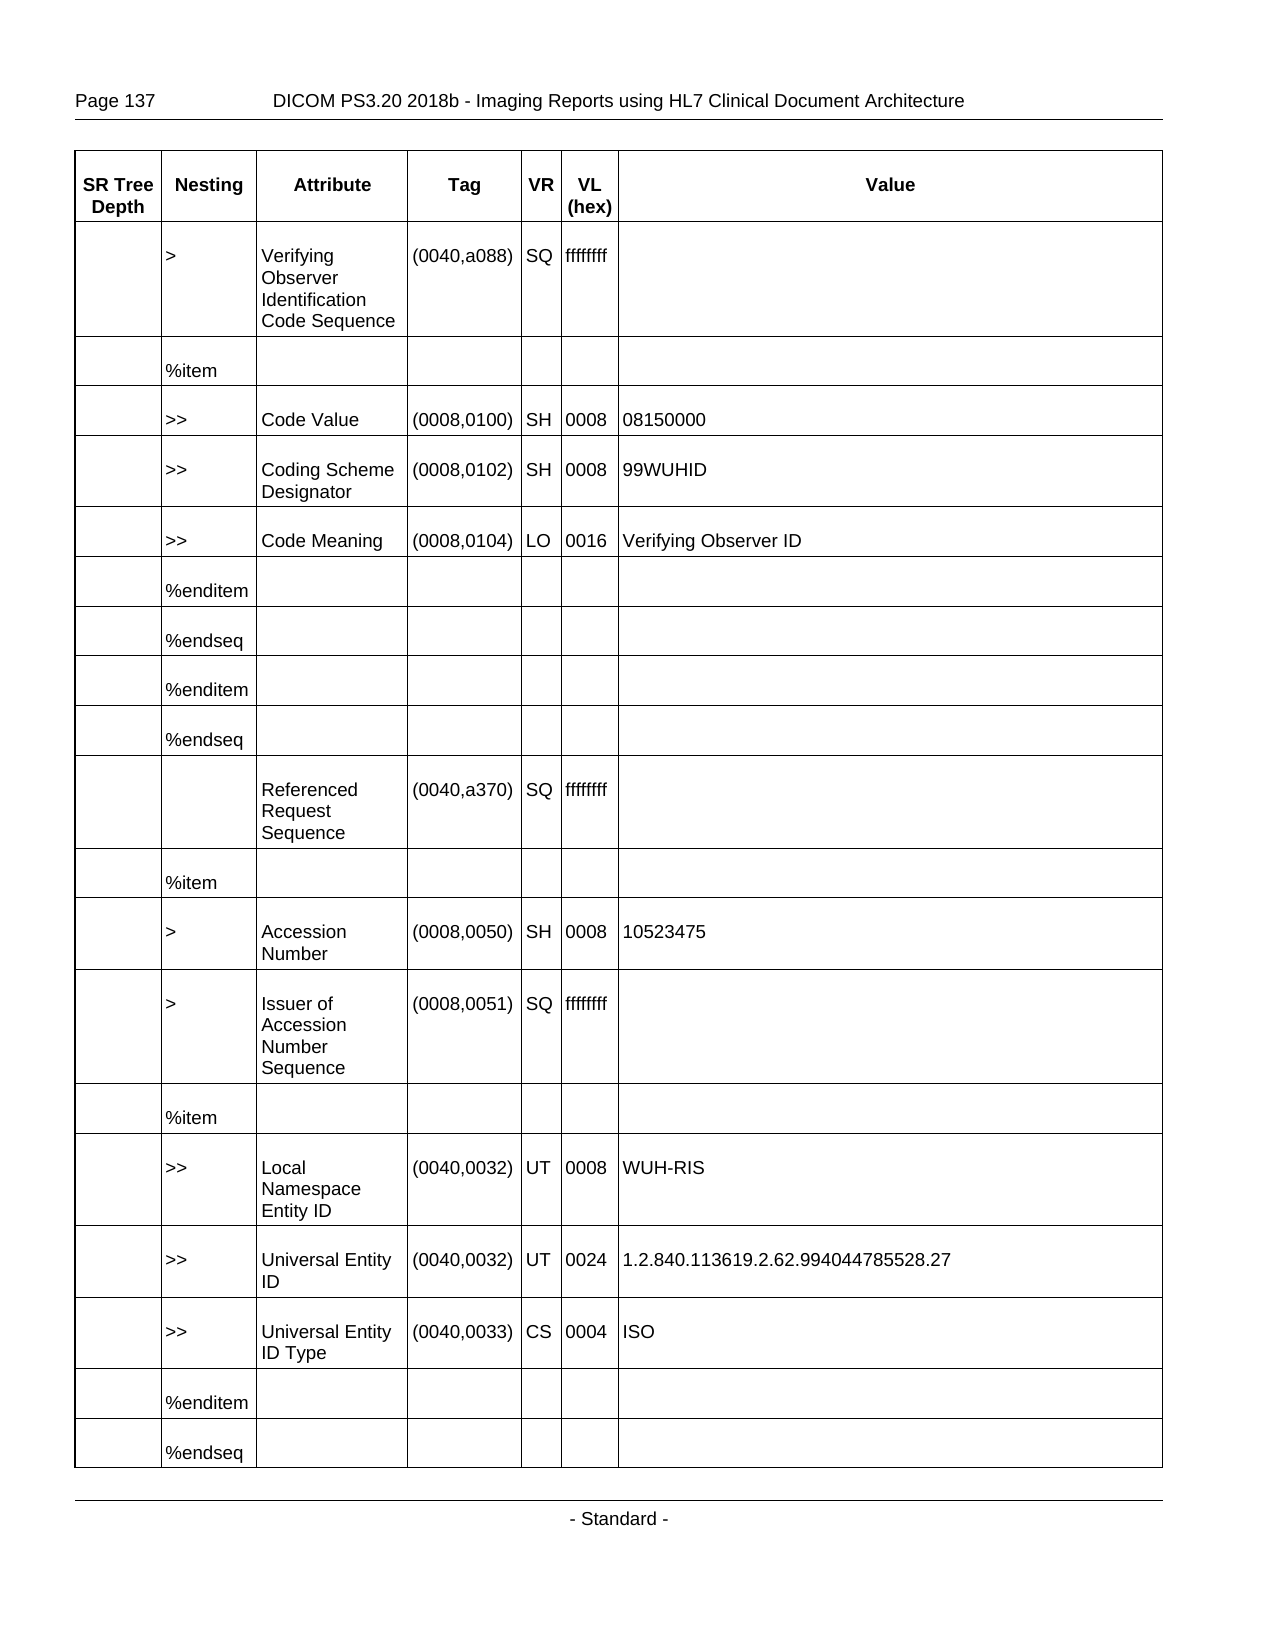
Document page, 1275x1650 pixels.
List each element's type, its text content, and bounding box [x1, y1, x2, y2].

table_cell [408, 1419, 521, 1467]
table_cell [562, 706, 618, 755]
table_cell [619, 656, 1162, 705]
table_cell 99WUHID [619, 436, 1162, 506]
table_cell [408, 656, 521, 705]
table_cell > [162, 222, 256, 336]
table_cell [257, 1419, 407, 1467]
table_cell [619, 849, 1162, 897]
table_cell [76, 386, 161, 435]
table_header Nesting [162, 151, 256, 221]
table_cell ffffffff [562, 970, 618, 1083]
table_cell 0008 [562, 436, 618, 506]
table_cell [619, 706, 1162, 755]
table_cell [619, 1084, 1162, 1132]
table_cell (0008,0102) [408, 436, 521, 506]
table_cell (0040,a088) [408, 222, 521, 336]
table_cell [562, 1369, 618, 1417]
table_cell (0008,0051) [408, 970, 521, 1083]
table_cell [408, 557, 521, 606]
table_cell (0040,0033) [408, 1298, 521, 1368]
table_cell [562, 849, 618, 897]
table_cell [522, 607, 561, 655]
table_cell [522, 849, 561, 897]
table_cell ffffffff [562, 222, 618, 336]
table_cell [76, 706, 161, 755]
table_cell [76, 898, 161, 968]
table_cell CS [522, 1298, 561, 1368]
table_cell [76, 970, 161, 1083]
table_cell [619, 1369, 1162, 1417]
table_cell %enditem [162, 1369, 256, 1417]
table_cell (0008,0100) [408, 386, 521, 435]
table_cell [76, 1419, 161, 1467]
table_cell %enditem [162, 656, 256, 705]
table_cell [522, 1369, 561, 1417]
table_cell [408, 1084, 521, 1132]
table_cell [76, 1298, 161, 1368]
table_cell [76, 607, 161, 655]
table_cell [257, 337, 407, 385]
table_cell %endseq [162, 607, 256, 655]
table_cell 0008 [562, 1134, 618, 1225]
table_cell Coding Scheme Designator [257, 436, 407, 506]
table_cell [619, 557, 1162, 606]
table_cell [562, 656, 618, 705]
table_cell [408, 706, 521, 755]
table_cell UT [522, 1134, 561, 1225]
table_cell [76, 1084, 161, 1132]
table_cell LO [522, 507, 561, 556]
table_cell Local Namespace Entity ID [257, 1134, 407, 1225]
table_cell [257, 607, 407, 655]
table_cell > [162, 970, 256, 1083]
table_cell (0040,0032) [408, 1226, 521, 1297]
table_cell [619, 756, 1162, 847]
table_cell >> [162, 436, 256, 506]
table_cell [257, 1369, 407, 1417]
table_cell %item [162, 849, 256, 897]
table_cell ffffffff [562, 756, 618, 847]
table_cell [76, 1226, 161, 1297]
table_cell SQ [522, 222, 561, 336]
table_cell [408, 1369, 521, 1417]
table_cell [76, 1369, 161, 1417]
table_cell 0008 [562, 386, 618, 435]
table_cell [76, 337, 161, 385]
table_cell SQ [522, 970, 561, 1083]
table_cell 08150000 [619, 386, 1162, 435]
table_cell 0016 [562, 507, 618, 556]
table_cell [562, 557, 618, 606]
table_cell Code Value [257, 386, 407, 435]
table_cell [562, 607, 618, 655]
table_cell Verifying Observer Identification Code Sequence [257, 222, 407, 336]
table_header Attribute [257, 151, 407, 221]
table_header SR Tree Depth [76, 151, 161, 221]
table_cell WUH-RIS [619, 1134, 1162, 1225]
table_cell [76, 557, 161, 606]
table_cell Referenced Request Sequence [257, 756, 407, 847]
table_cell %endseq [162, 706, 256, 755]
table_cell [619, 1419, 1162, 1467]
table_cell 0024 [562, 1226, 618, 1297]
table_cell 0004 [562, 1298, 618, 1368]
table_cell [562, 1084, 618, 1132]
table_cell [257, 557, 407, 606]
table_cell Universal Entity ID [257, 1226, 407, 1297]
table_cell [408, 607, 521, 655]
table_cell [76, 507, 161, 556]
table_cell [522, 706, 561, 755]
table_cell %item [162, 337, 256, 385]
table_cell [619, 970, 1162, 1083]
table_cell [522, 1419, 561, 1467]
table_cell [257, 656, 407, 705]
table_cell %endseq [162, 1419, 256, 1467]
table_cell 1.2.840.113619.2.62.994044785528.27 [619, 1226, 1162, 1297]
table_cell >> [162, 386, 256, 435]
table_cell %item [162, 1084, 256, 1132]
table_cell Universal Entity ID Type [257, 1298, 407, 1368]
table_cell [76, 656, 161, 705]
table_cell >> [162, 507, 256, 556]
table_cell [619, 607, 1162, 655]
table_cell ISO [619, 1298, 1162, 1368]
table_cell %enditem [162, 557, 256, 606]
table_cell [162, 756, 256, 847]
table_cell Accession Number [257, 898, 407, 968]
table_cell (0040,a370) [408, 756, 521, 847]
table_cell [522, 1084, 561, 1132]
table_cell [522, 337, 561, 385]
table_cell SH [522, 436, 561, 506]
table_cell [76, 756, 161, 847]
table_cell [76, 849, 161, 897]
table_cell [257, 706, 407, 755]
table_cell SQ [522, 756, 561, 847]
table_cell [619, 222, 1162, 336]
table_cell [76, 436, 161, 506]
table_cell SH [522, 898, 561, 968]
table_header VL (hex) [562, 151, 618, 221]
table_cell >> [162, 1226, 256, 1297]
table_cell Code Meaning [257, 507, 407, 556]
table_cell SH [522, 386, 561, 435]
table_cell [257, 1084, 407, 1132]
table_cell UT [522, 1226, 561, 1297]
table_cell [257, 849, 407, 897]
table_cell [562, 337, 618, 385]
table_header Value [619, 151, 1162, 221]
table_cell 10523475 [619, 898, 1162, 968]
table_cell [76, 222, 161, 336]
table_cell Verifying Observer ID [619, 507, 1162, 556]
table_cell [562, 1419, 618, 1467]
table_cell [408, 849, 521, 897]
table_cell [408, 337, 521, 385]
table_cell [619, 337, 1162, 385]
table_cell >> [162, 1298, 256, 1368]
table_cell [522, 557, 561, 606]
table_cell [76, 1134, 161, 1225]
table_cell > [162, 898, 256, 968]
table_cell [522, 656, 561, 705]
table_cell (0008,0104) [408, 507, 521, 556]
table_cell 0008 [562, 898, 618, 968]
table_cell >> [162, 1134, 256, 1225]
table_cell (0040,0032) [408, 1134, 521, 1225]
table_cell (0008,0050) [408, 898, 521, 968]
table_cell Issuer of Accession Number Sequence [257, 970, 407, 1083]
table_header VR [522, 151, 561, 221]
table_header Tag [408, 151, 521, 221]
